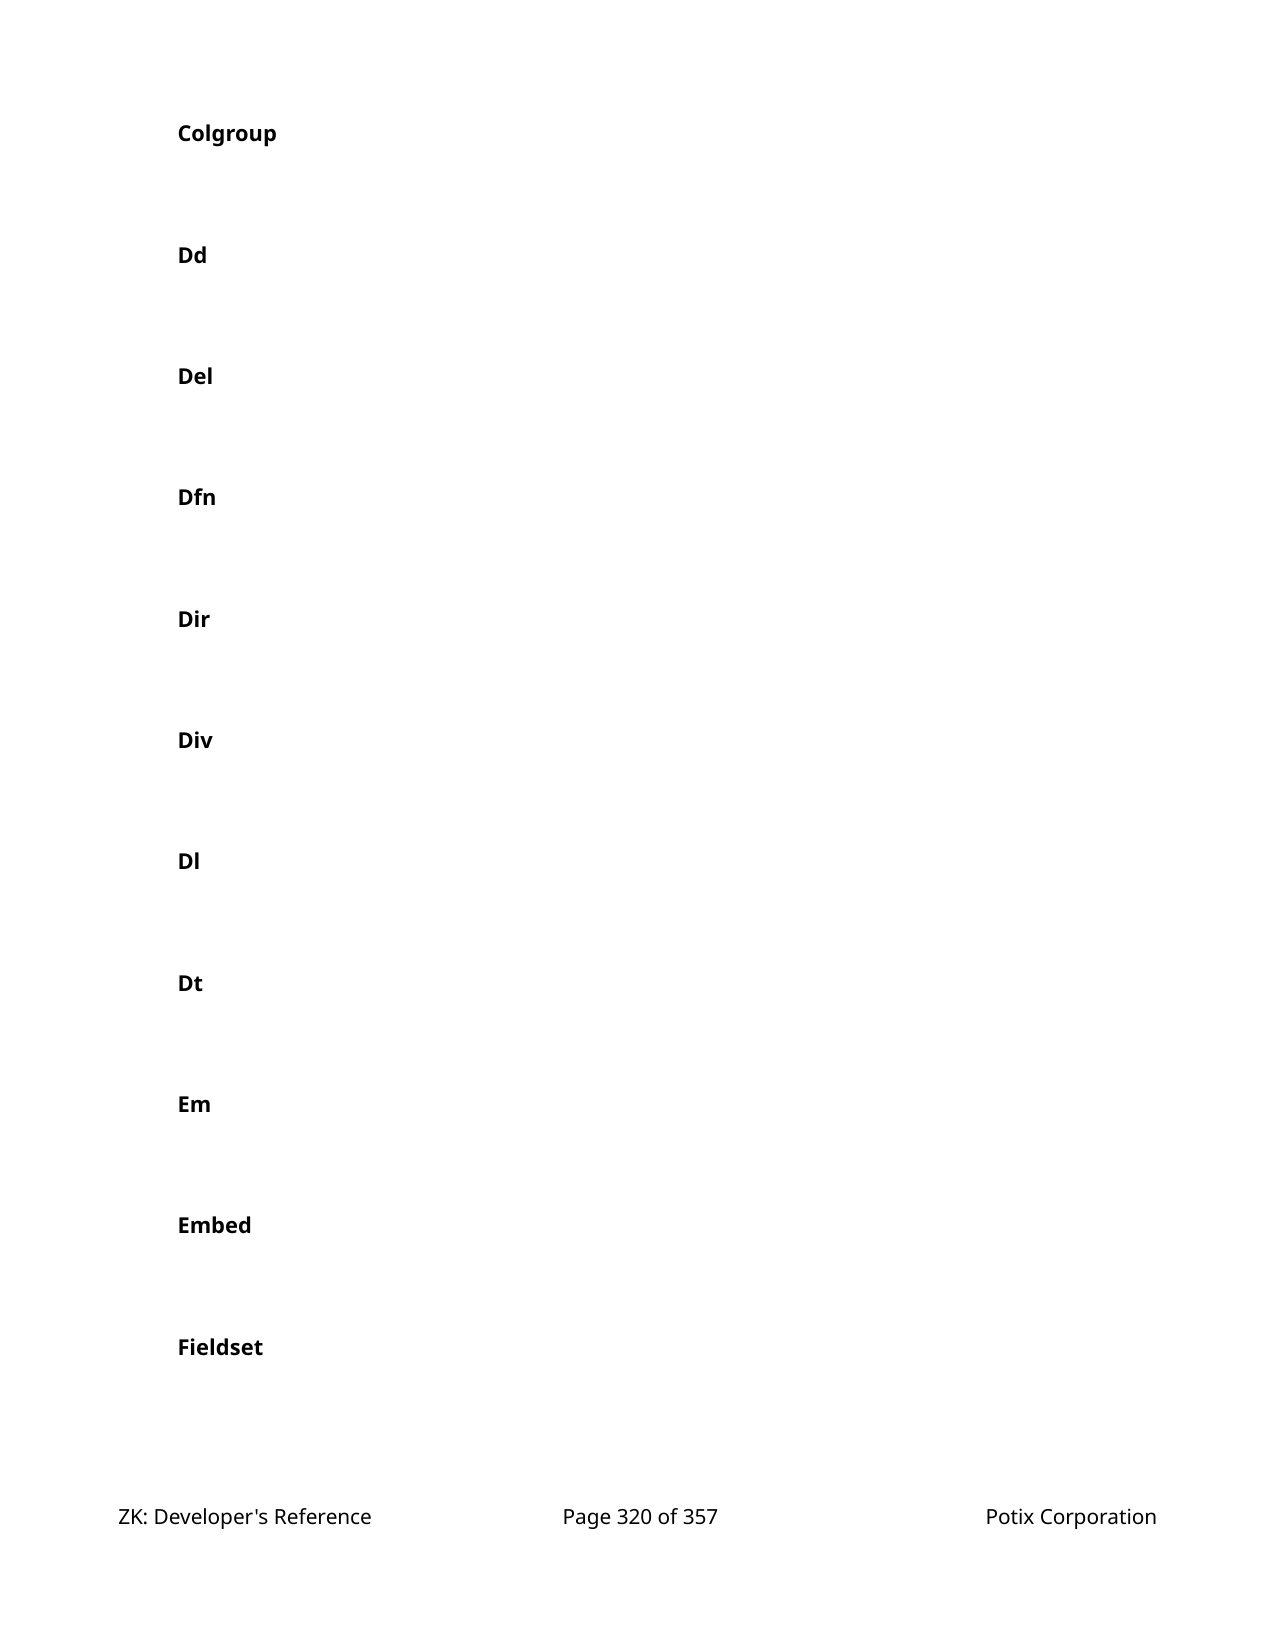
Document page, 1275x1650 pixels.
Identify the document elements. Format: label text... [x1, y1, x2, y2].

subtitle Em [177, 1089, 1157, 1119]
subtitle Dl [177, 846, 1157, 876]
subtitle Dir [177, 603, 1157, 633]
subtitle Del [177, 361, 1157, 391]
subtitle Div [177, 725, 1157, 755]
subtitle Dd [177, 239, 1157, 269]
subtitle Dfn [177, 482, 1157, 512]
subtitle Dt [177, 968, 1157, 998]
subtitle Colgroup [177, 118, 1157, 148]
subtitle Fieldset [177, 1332, 1157, 1362]
subtitle Embed [177, 1210, 1157, 1240]
